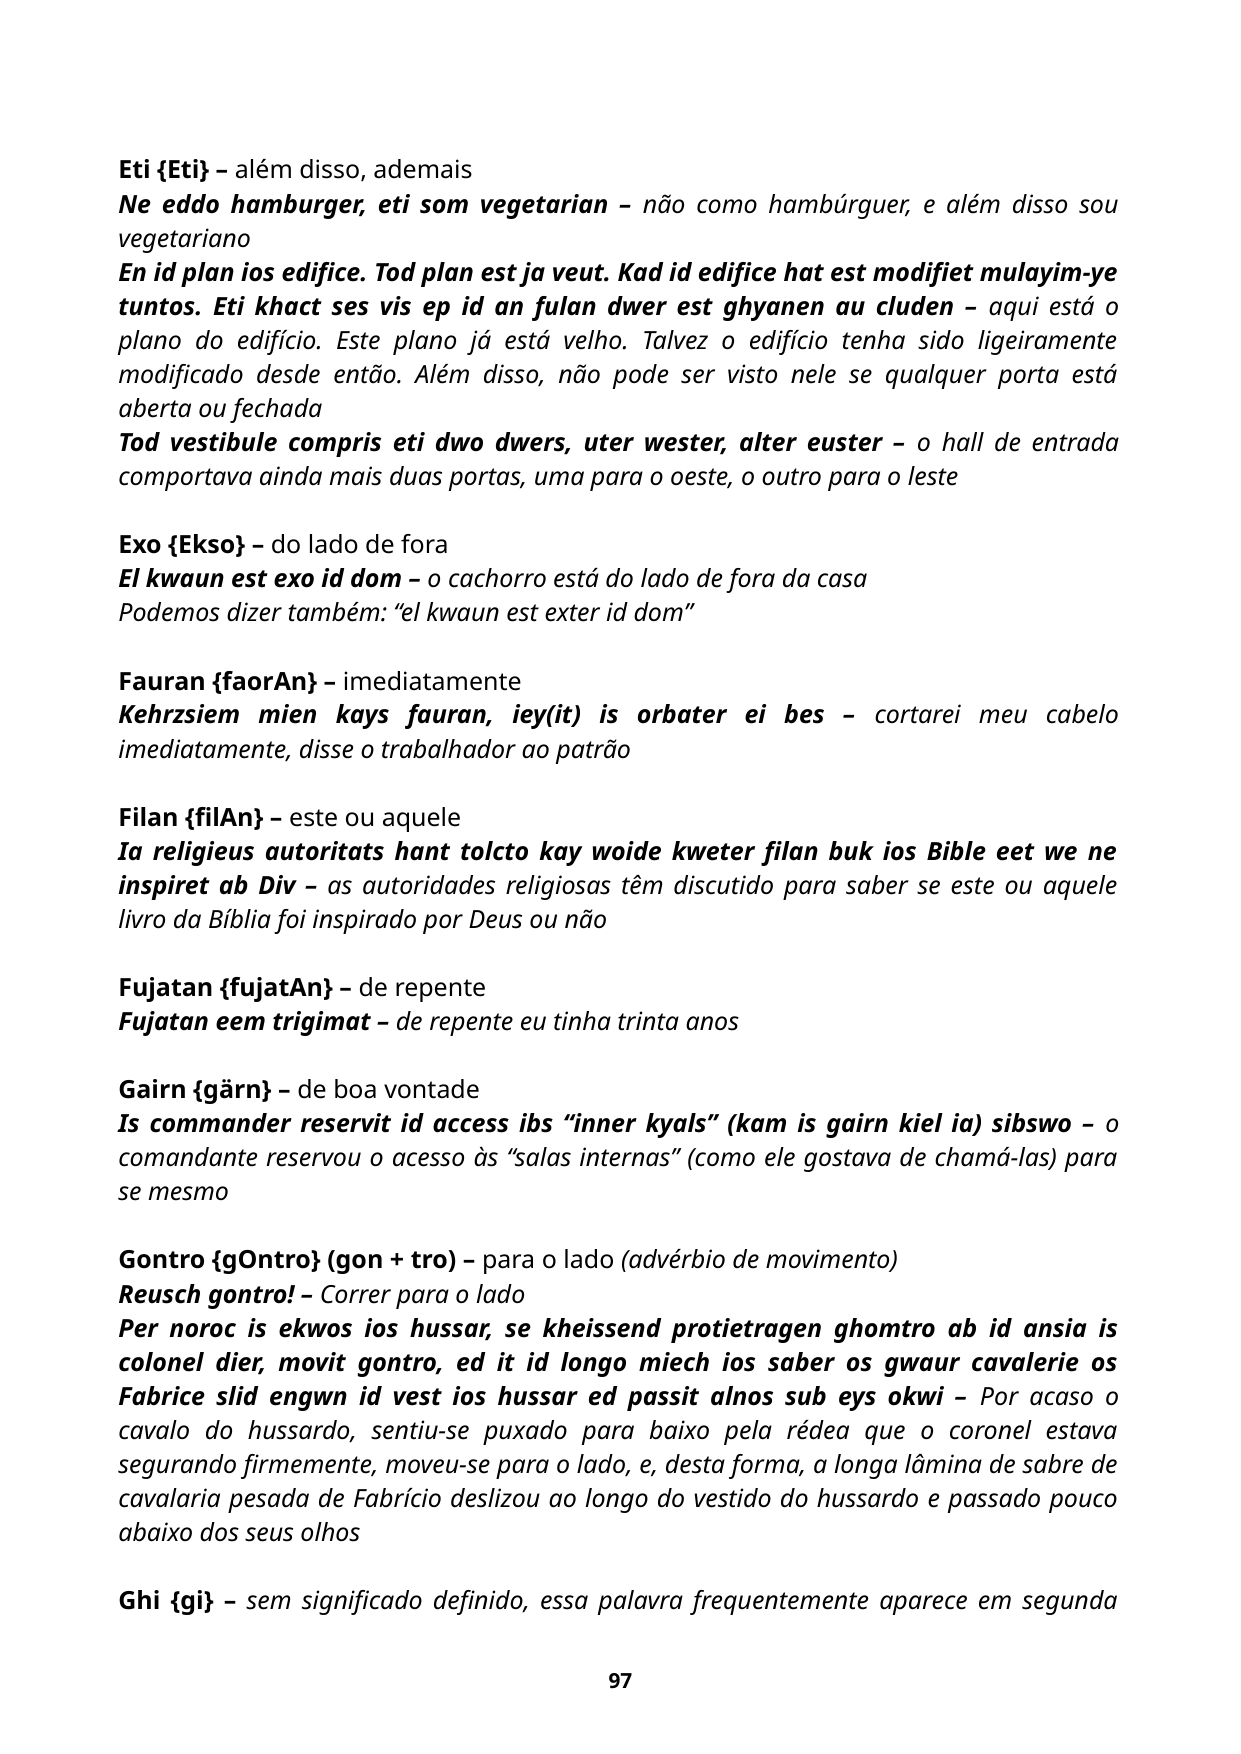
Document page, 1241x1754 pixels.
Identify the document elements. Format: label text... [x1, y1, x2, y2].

text Per noroc is ekwos ios hussar, se kheissend protietragen ghomtro ab id ansia is colonel dier, movit gontro, ed it id longo miech ios saber os gwaur cavalerie os Fabrice slid engwn id vest ios hussar ed passit alnos sub eys okwi – Por acaso o cavalo do hussardo, sentiu-se puxado para baixo pela rédea que o coronel estava segurando firmemente, moveu-se para o lado, e, desta forma, a longa lâmina de sabre de cavalaria pesada de Fabrício deslizou ao longo do vestido do hussardo e passado pouco abaixo dos seus olhos [118, 1310, 1122, 1549]
text Podemos dizer também: “el kwaun est exter id dom” [118, 595, 1122, 629]
text Reusch gontro! – Correr para o lado [118, 1276, 1122, 1310]
text Filan {filAn} – este ou aquele [118, 799, 1122, 833]
text El kwaun est exo id dom – o cachorro está do lado de fora da casa [118, 561, 1122, 595]
text Gontro {gOntro} (gon + tro) – para o lado (advérbio de movimento) [118, 1242, 1122, 1276]
text En id plan ios edifice. Tod plan est ja veut. Kad id edifice hat est modifiet mulayim-ye tuntos. Eti khact ses vis ep id an fulan dwer est ghyanen au cluden – aqui está o plano do edifício. Este plano já está velho. Talvez o edifício tenha sido ligeiramente modificado desde então. Além disso, não pode ser visto nele se qualquer porta está aberta ou fechada [118, 254, 1122, 425]
text Kehrzsiem mien kays fauran, iey(it) is orbater ei bes – cortarei meu cabelo imediatamente, disse o trabalhador ao patrão [118, 697, 1122, 765]
text Ghi {gi} – sem significado definido, essa palavra frequentemente aparece em segunda [118, 1583, 1122, 1617]
text Exo {Ekso} – do lado de fora [118, 527, 1122, 561]
text Fujatan eem trigimat – de repente eu tinha trinta anos [118, 1004, 1122, 1038]
text Ia religieus autoritats hant tolcto kay woide kweter filan buk ios Bible eet we ne inspiret ab Div – as autoridades religiosas têm discutido para saber se este ou aquele livro da Bíblia foi inspirado por Deus ou não [118, 833, 1122, 936]
text Fujatan {fujatAn} – de repente [118, 970, 1122, 1004]
text Tod vestibule compris eti dwo dwers, uter wester, alter euster – o hall de entrada comportava ainda mais duas portas, uma para o oeste, o outro para o leste [118, 425, 1122, 493]
text Gairn {gärn} – de boa vontade [118, 1072, 1122, 1106]
text Fauran {faorAn} – imediatamente [118, 663, 1122, 697]
text Ne eddo hamburger, eti som vegetarian – não como hambúrguer, e além disso sou vegetariano [118, 186, 1122, 254]
text Is commander reservit id access ibs “inner kyals” (kam is gairn kiel ia) sibswo – o comandante reservou o acesso às “salas internas” (como ele gostava de chamá-las) para se mesmo [118, 1106, 1122, 1208]
text Eti {Eti} – além disso, ademais [118, 152, 1122, 186]
